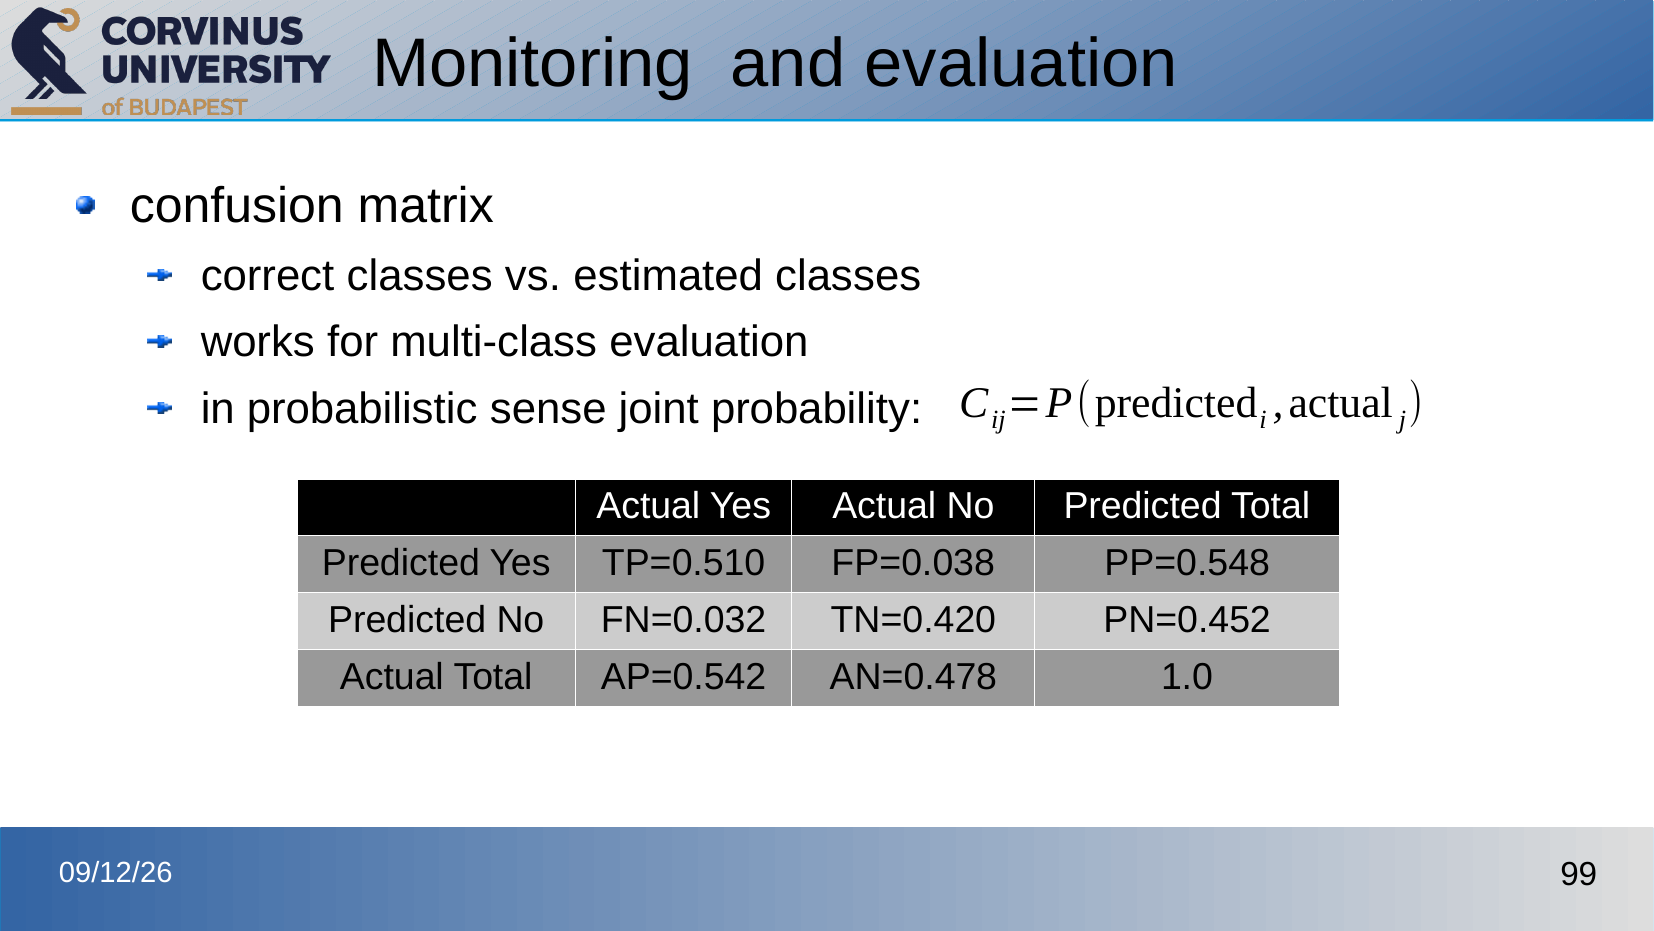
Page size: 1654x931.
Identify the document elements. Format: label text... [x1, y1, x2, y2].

table_cell FP=0.038 [792, 536, 1034, 592]
table_cell Actual Total [298, 650, 575, 706]
table_cell 1.0 [1035, 650, 1339, 706]
table_header Actual No [792, 480, 1034, 535]
table_cell PN=0.452 [1035, 593, 1339, 649]
table_header Actual Yes [576, 480, 791, 535]
table_cell FN=0.032 [576, 593, 791, 649]
list confusion matrix correct classes vs. estimated classes works for multi-class evaluation in probabilistic sense joint probability: [59, 177, 1595, 443]
title Monitoring and evaluation [372, 23, 1625, 103]
table_cell PP=0.548 [1035, 536, 1339, 592]
table_cell TN=0.420 [792, 593, 1034, 649]
picture [11, 7, 331, 115]
chart [959, 377, 1424, 435]
table_cell AN=0.478 [792, 650, 1034, 706]
table_header [298, 480, 575, 535]
table_cell AP=0.542 [576, 650, 791, 706]
table_cell Predicted No [298, 593, 575, 649]
table_cell Predicted Yes [298, 536, 575, 592]
table_cell TP=0.510 [576, 536, 791, 592]
table_header Predicted Total [1035, 480, 1339, 535]
